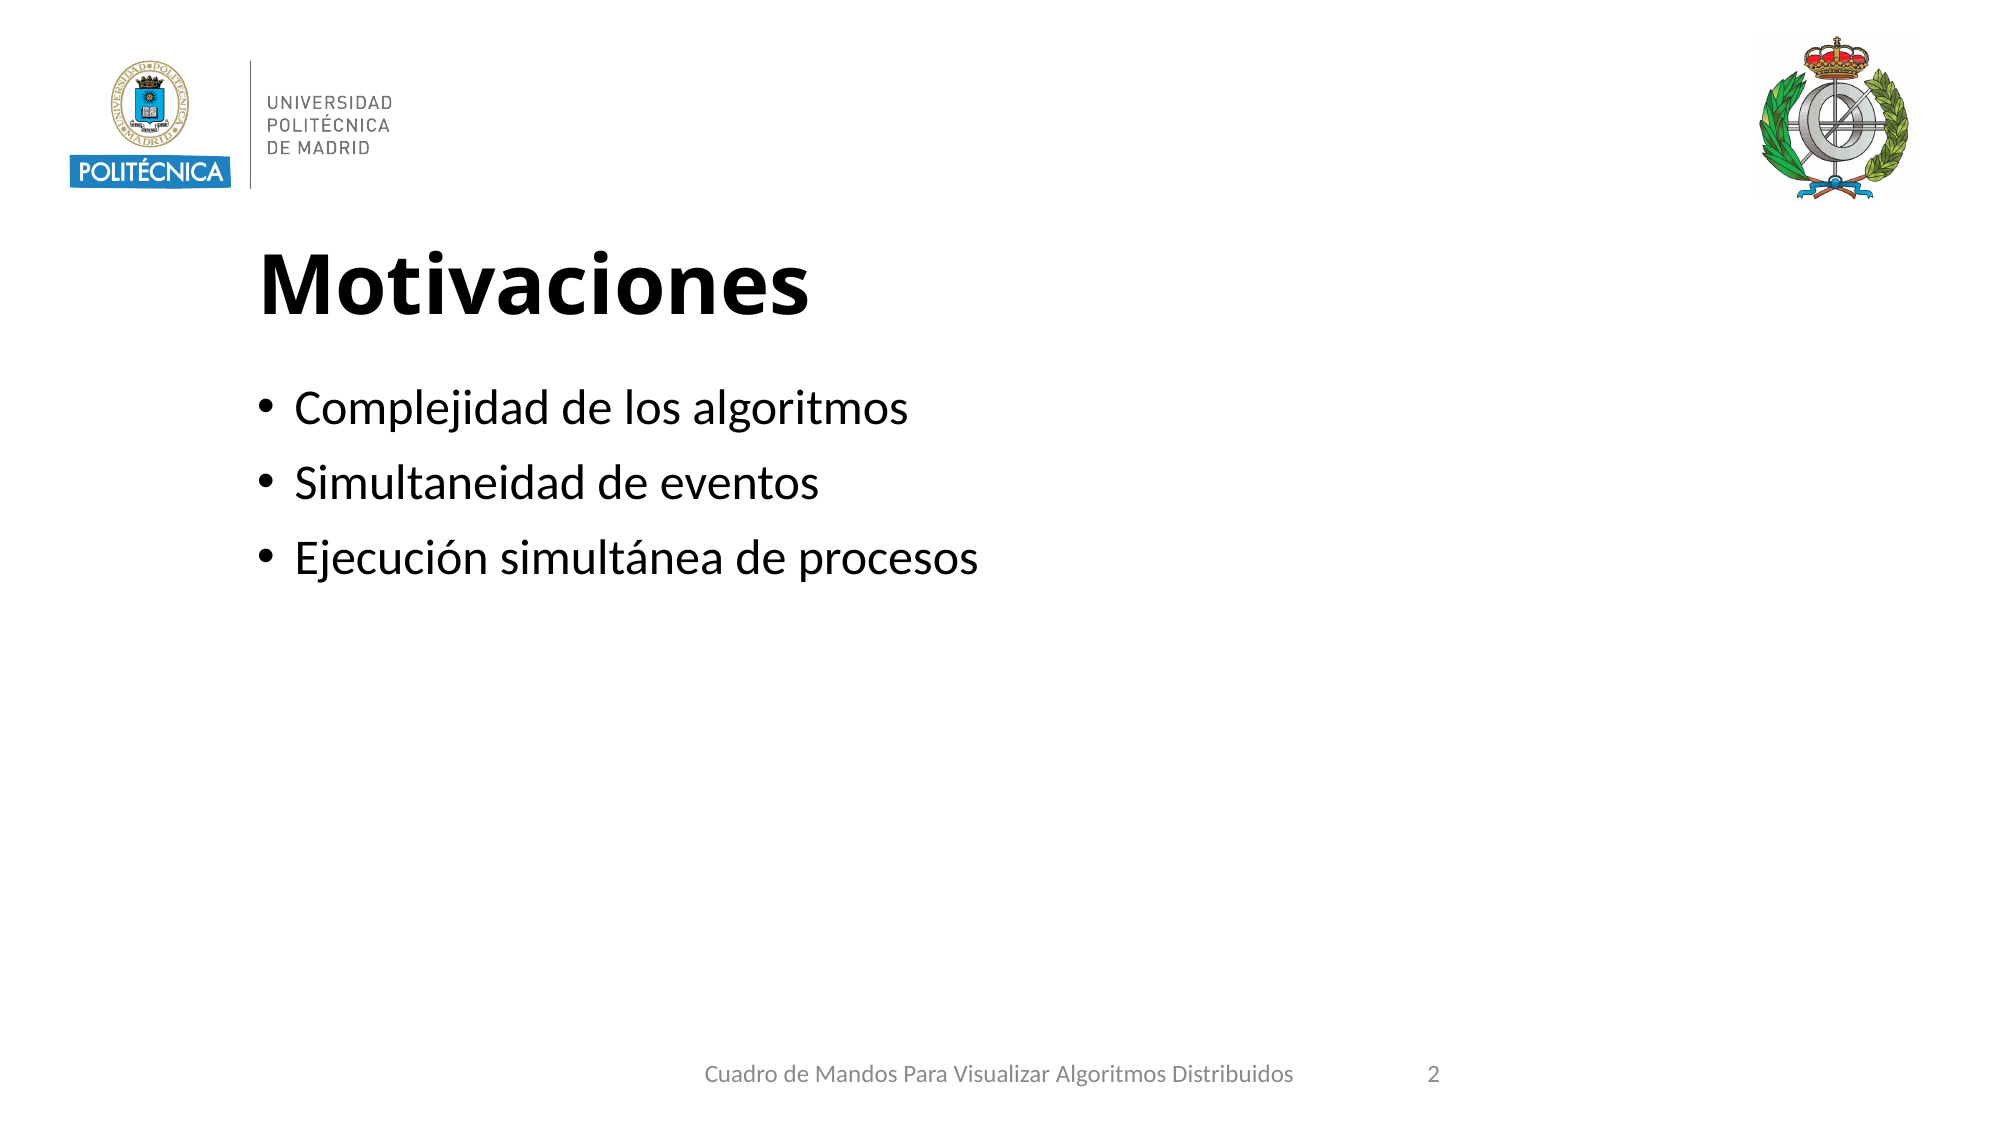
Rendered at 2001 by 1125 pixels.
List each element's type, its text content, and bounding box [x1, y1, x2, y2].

text_box Cuadro de Mandos Para Visualizar Algoritmos Distribuidos [662, 1042, 1338, 1103]
list Complejidad de los algoritmos Simultaneidad de eventos Ejecución simultánea de procesos [242, 374, 1752, 1013]
picture [1751, 34, 1918, 201]
picture [48, 34, 436, 215]
text_box [1412, 1042, 1863, 1103]
title Motivaciones [242, 197, 1968, 378]
